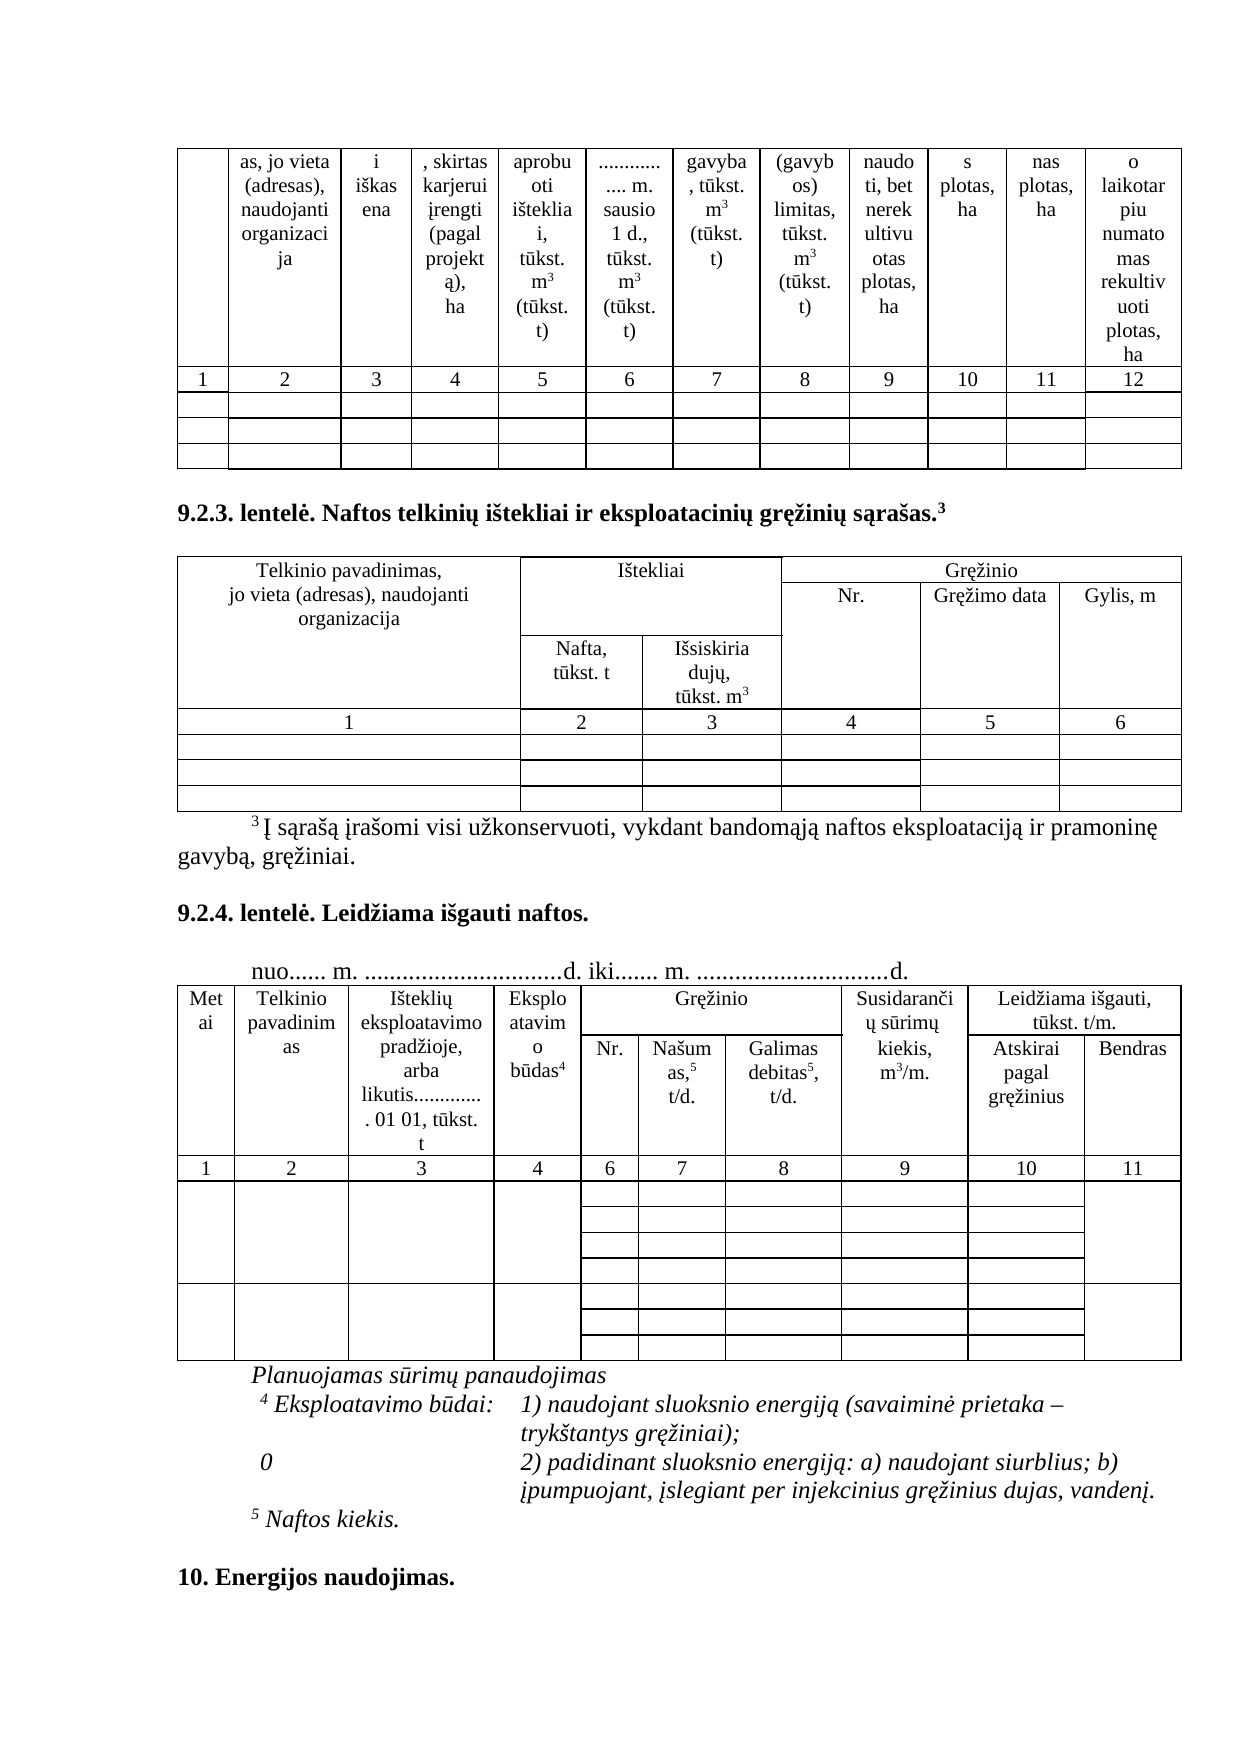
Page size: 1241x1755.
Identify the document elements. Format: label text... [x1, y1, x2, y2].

table_cell [643, 761, 781, 785]
table_cell [929, 444, 1006, 468]
table_cell Nr. [782, 583, 920, 708]
table_cell [178, 1257, 234, 1283]
table_cell [1060, 786, 1181, 811]
table_cell [587, 393, 672, 417]
table_cell [349, 1308, 493, 1334]
table_header gavyba, tūkst. m3 (tūkst. t) [674, 149, 759, 366]
table_cell [349, 1231, 493, 1257]
table_cell [674, 393, 759, 417]
table_header Susidarančių sūrimų [842, 986, 967, 1034]
table_cell [499, 444, 585, 468]
table_cell [842, 1207, 967, 1231]
table_cell [761, 444, 849, 468]
table_header as, jo vieta (adresas), naudojanti organizacija [229, 149, 340, 366]
table_cell [235, 1334, 348, 1359]
text Planuojamas sūrimų panaudojimas [177, 1361, 1181, 1389]
table_cell [969, 1259, 1084, 1283]
table_cell [1007, 419, 1085, 443]
table_cell [499, 419, 585, 443]
table_cell [349, 1206, 493, 1231]
table_cell [842, 1336, 967, 1359]
table_cell [342, 393, 411, 417]
text 9.2.4. lentelė. Leidžiama išgauti naftos. [177, 898, 1181, 927]
table_cell 9 [850, 367, 927, 391]
table_cell 10 [929, 367, 1006, 391]
table_cell [342, 444, 411, 468]
table_header Telkinio pavadinimas [235, 986, 348, 1154]
table_cell [495, 1206, 580, 1231]
table_cell [235, 1284, 348, 1308]
table_cell 7 [639, 1156, 725, 1180]
table_cell 10 [969, 1156, 1084, 1180]
table_cell 3 [349, 1156, 493, 1180]
table_header ................ m. sausio 1 d., tūkst. m3 (tūkst. t) [587, 149, 672, 366]
table_cell [969, 1233, 1084, 1257]
table_cell [1085, 1308, 1180, 1334]
table_header Gręžinio [582, 986, 841, 1034]
table_cell [969, 1207, 1084, 1231]
table_cell [969, 1336, 1084, 1359]
table_cell kiekis, m3/m. [842, 1034, 967, 1154]
table_cell [921, 786, 1059, 811]
table_header Leidžiama išgauti, tūkst. t/m. [969, 986, 1180, 1034]
table_cell [582, 1259, 638, 1283]
table_cell [674, 419, 759, 443]
text 3 Į sąrašą įrašomi visi užkonservuoti, vykdant bandomąją naftos eksploataciją ir pramoninę gavybą, gręžiniai. [177, 812, 1181, 869]
table_cell [495, 1284, 580, 1308]
table_cell [726, 1259, 841, 1283]
table_header [178, 149, 228, 366]
table_header Gręžinio [782, 557, 1181, 582]
table_cell 5 [499, 367, 585, 391]
table_cell [639, 1310, 725, 1334]
table_cell [969, 1310, 1084, 1334]
table_cell [495, 1231, 580, 1257]
table_cell 2) padidinant sluoksnio energiją: a) naudojant siurblius; b) įpumpuojant, įslegiant per injekcinius gręžinius dujas, vandenį. [509, 1447, 1181, 1504]
table_cell [726, 1284, 841, 1308]
table_cell Bendras [1085, 1036, 1180, 1154]
table_cell [499, 393, 585, 417]
table_cell [178, 393, 228, 417]
table_cell [349, 1284, 493, 1308]
table_cell [178, 1231, 234, 1257]
table_header Eksploatavimo būdas4 [495, 986, 580, 1154]
table_cell [726, 1233, 841, 1257]
table_cell [178, 1334, 234, 1359]
table_cell [850, 444, 927, 468]
table_cell [921, 760, 1059, 785]
table_cell [639, 1182, 725, 1206]
table_cell [1007, 444, 1085, 468]
table_cell [969, 1182, 1084, 1206]
table_cell [639, 1207, 725, 1231]
table_cell [582, 1207, 638, 1231]
table_cell [342, 419, 411, 443]
table_cell Gylis, m [1060, 583, 1181, 708]
table_cell [842, 1259, 967, 1283]
table_cell [1086, 418, 1181, 443]
table_cell [1086, 393, 1181, 417]
text nuo...... m. d. iki....... m. d. [177, 956, 1181, 984]
table_cell [521, 761, 642, 785]
table_cell 3 [342, 367, 411, 391]
table_cell [1007, 393, 1085, 417]
table_cell [178, 1206, 234, 1231]
table_header nas plotas, ha [1007, 149, 1085, 366]
table_cell 4 [412, 367, 498, 391]
table_cell [761, 393, 849, 417]
table_cell 12 [1086, 367, 1181, 391]
table_cell [582, 1336, 638, 1359]
table_cell Nr. [582, 1036, 638, 1154]
table_cell Našumas,5 t/d. [639, 1036, 725, 1154]
table_cell [726, 1310, 841, 1334]
table_header o laikotarpiu numatomas rekultivuoti plotas, ha [1086, 149, 1181, 366]
table_cell 2 [235, 1156, 348, 1180]
table_cell [582, 1284, 638, 1308]
table_cell [582, 1233, 638, 1257]
table_cell 8 [726, 1156, 841, 1180]
table_cell [178, 418, 228, 443]
table_cell [178, 786, 520, 811]
table_cell 0 [177, 1447, 509, 1504]
table_cell [1085, 1182, 1180, 1206]
table_cell [1085, 1257, 1180, 1283]
table_cell [726, 1207, 841, 1231]
table_cell [850, 419, 927, 443]
table_header s plotas, ha [929, 149, 1006, 366]
table_cell [1060, 735, 1181, 759]
table_cell [178, 444, 228, 468]
table_cell [582, 1182, 638, 1206]
table_cell [761, 419, 849, 443]
table_cell [1085, 1206, 1180, 1231]
table_cell [929, 393, 1006, 417]
table_header naudoti, bet nerekultivuotas plotas, ha [850, 149, 927, 366]
table_cell [235, 1206, 348, 1231]
table_cell [1086, 444, 1181, 468]
table_header Telkinio pavadinimas, jo vieta (adresas), naudojanti organizacija [178, 557, 520, 708]
table_cell [412, 419, 498, 443]
table_cell [921, 735, 1059, 759]
table_cell [782, 735, 920, 759]
table_cell [639, 1336, 725, 1359]
table_header i iškasena [342, 149, 411, 366]
table_cell [412, 444, 498, 468]
table_cell 3 [643, 710, 781, 734]
table_cell [235, 1182, 348, 1206]
table_cell Gręžimo data [921, 583, 1059, 708]
table_cell [349, 1334, 493, 1359]
table_cell [178, 1182, 234, 1206]
table_cell 9 [842, 1156, 967, 1180]
table_cell [639, 1284, 725, 1308]
table_cell [235, 1257, 348, 1283]
table_cell [639, 1259, 725, 1283]
table_cell [229, 393, 340, 417]
table_cell [235, 1308, 348, 1334]
table_cell Nafta, tūkst. t [521, 636, 642, 708]
table_cell Galimas debitas5, t/d. [726, 1036, 841, 1154]
table_cell [850, 393, 927, 417]
table_cell [178, 760, 520, 785]
table_cell 11 [1007, 367, 1085, 391]
table_cell [639, 1233, 725, 1257]
table_cell [178, 1308, 234, 1334]
table_header aprobuoti ištekliai, tūkst. m3 (tūkst. t) [499, 149, 585, 366]
table_header Išteklių eksploatavimo pradžioje, arba likutis.............. 01 01, tūkst. t [349, 986, 493, 1154]
table_cell [1060, 760, 1181, 785]
table_cell 7 [674, 367, 759, 391]
table_header (gavybos) limitas, tūkst. m3 (tūkst. t) [761, 149, 849, 366]
table_cell [495, 1334, 580, 1359]
table_cell 6 [587, 367, 672, 391]
table_cell 4 [495, 1156, 580, 1180]
table_cell [929, 419, 1006, 443]
table_cell [842, 1310, 967, 1334]
table_cell [521, 735, 642, 759]
table_cell [229, 419, 340, 443]
table_cell 8 [761, 367, 849, 391]
table_cell [349, 1182, 493, 1206]
table_header Metai [178, 986, 234, 1154]
table_cell [643, 735, 781, 759]
table_cell [495, 1308, 580, 1334]
table_cell [229, 444, 340, 468]
table_cell [412, 393, 498, 417]
table_cell [726, 1182, 841, 1206]
table_cell [587, 444, 672, 468]
table_cell [782, 787, 920, 811]
table_cell 2 [521, 710, 642, 734]
table_cell [582, 1310, 638, 1334]
table_cell 1 [178, 709, 520, 734]
table_cell 1 [178, 367, 228, 391]
table_cell [674, 444, 759, 468]
table_cell [842, 1284, 967, 1308]
text 10. Energijos naudojimas. [177, 1562, 1181, 1591]
table_header 4 Eksploatavimo būdai: [177, 1389, 509, 1447]
table_cell [969, 1284, 1084, 1308]
table_cell [726, 1336, 841, 1359]
table_cell 6 [582, 1156, 638, 1180]
table_cell Išsiskiria dujų, tūkst. m3 [643, 636, 781, 708]
table_cell 6 [1060, 709, 1181, 734]
table_cell [495, 1257, 580, 1283]
table_cell [495, 1182, 580, 1206]
table_cell [643, 787, 781, 811]
table_cell Atskirai pagal gręžinius [969, 1036, 1084, 1154]
table_cell 11 [1085, 1156, 1180, 1180]
table_cell [782, 761, 920, 785]
table_cell [521, 787, 642, 811]
text 5 Naftos kiekis. [177, 1504, 1181, 1533]
table_cell [842, 1233, 967, 1257]
table_cell [178, 735, 520, 759]
table_cell 1 [178, 1156, 234, 1180]
text 9.2.3. lentelė. Naftos telkinių ištekliai ir eksploatacinių gręžinių sąrašas.3 [177, 498, 1181, 527]
table_cell [1085, 1334, 1180, 1359]
table_header Ištekliai [521, 558, 781, 635]
table_cell [178, 1284, 234, 1308]
table_cell [349, 1257, 493, 1283]
table_cell [235, 1231, 348, 1257]
table_cell 4 [782, 710, 920, 734]
table_cell 2 [229, 367, 340, 391]
table_cell [1085, 1284, 1180, 1308]
table_header , skirtas karjerui įrengti (pagal projektą), ha [412, 149, 498, 366]
table_cell [587, 419, 672, 443]
table_header 1) naudojant sluoksnio energiją (savaiminė prietaka – trykštantys gręžiniai); [509, 1389, 1181, 1447]
table_cell [842, 1182, 967, 1206]
table_cell [1085, 1231, 1180, 1257]
table_cell 5 [921, 709, 1059, 734]
